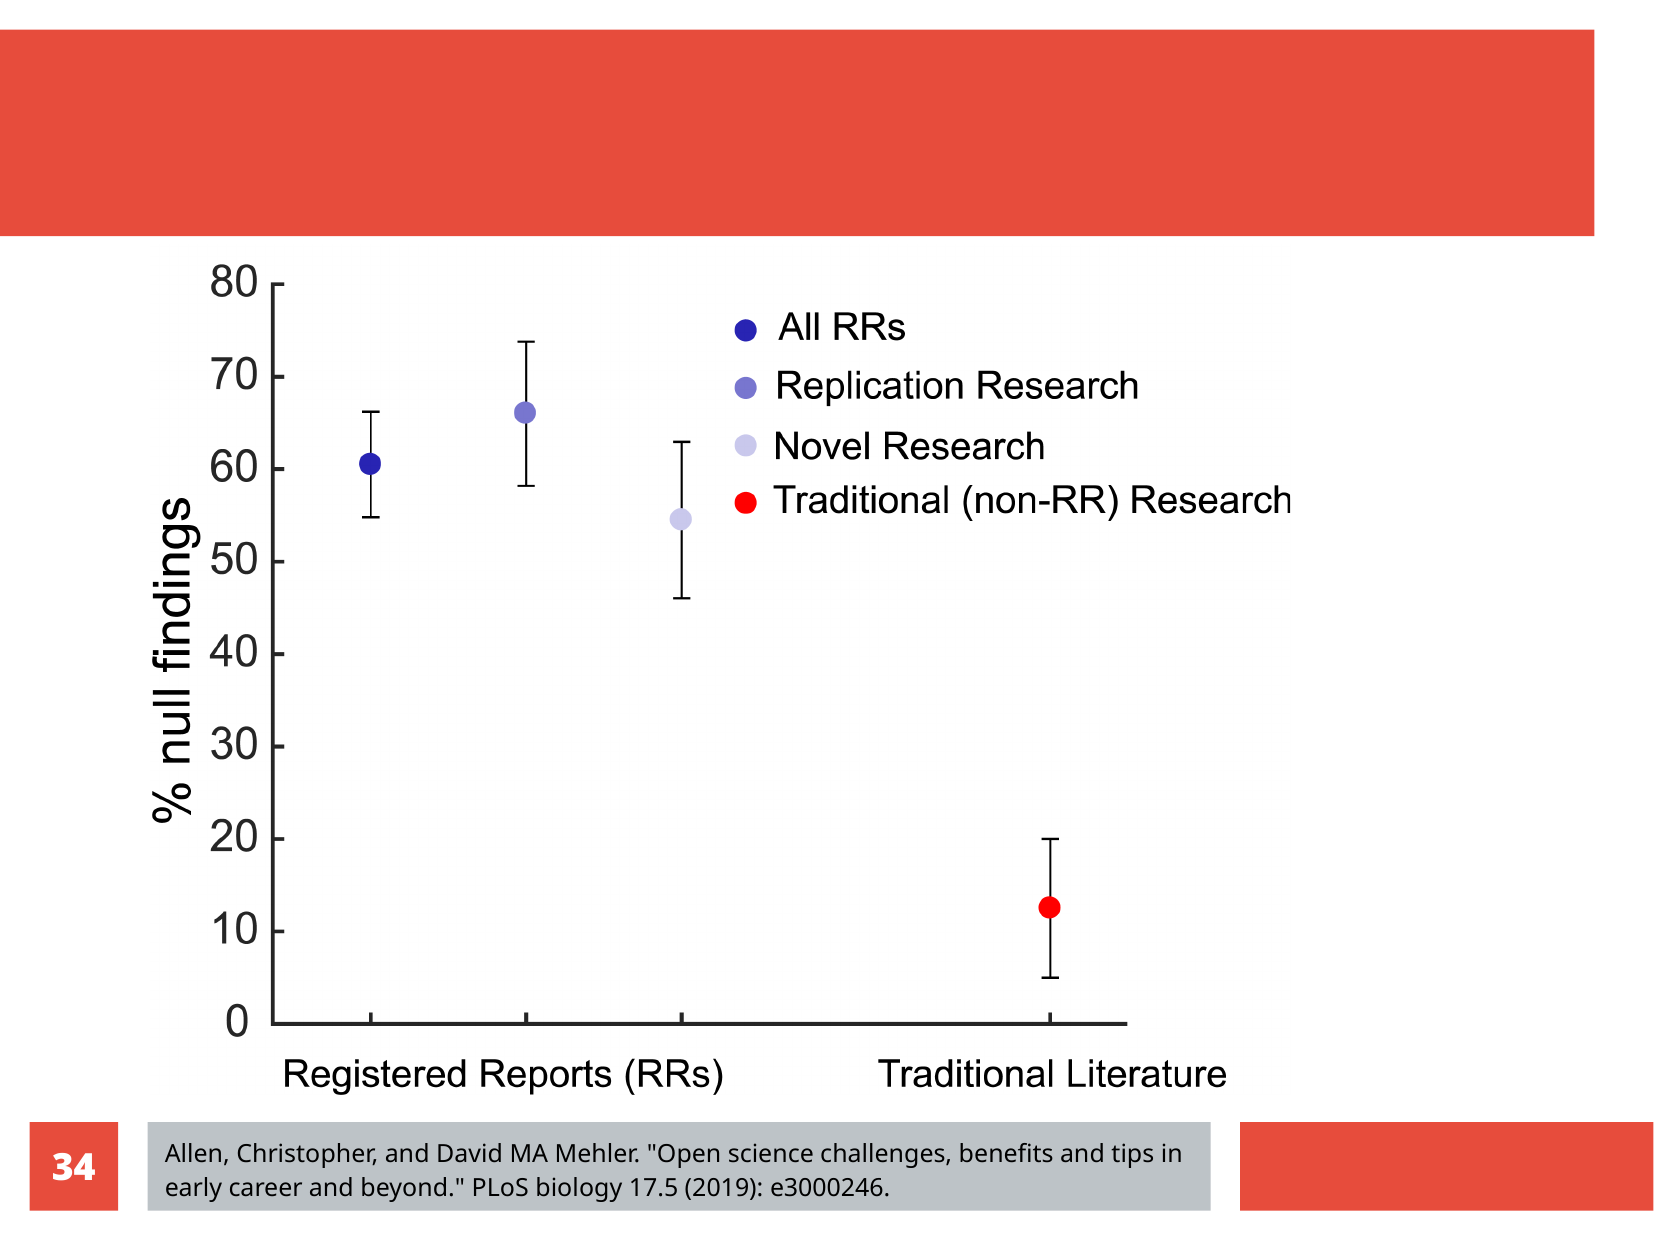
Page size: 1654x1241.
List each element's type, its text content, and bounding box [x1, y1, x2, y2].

picture [150, 244, 1291, 1096]
text_box Allen, Christopher, and David MA Mehler. "Open science challenges, benefits and tips in early career and beyond." PLoS biology 17.5 (2019): e3000246. [150, 1128, 1201, 1216]
